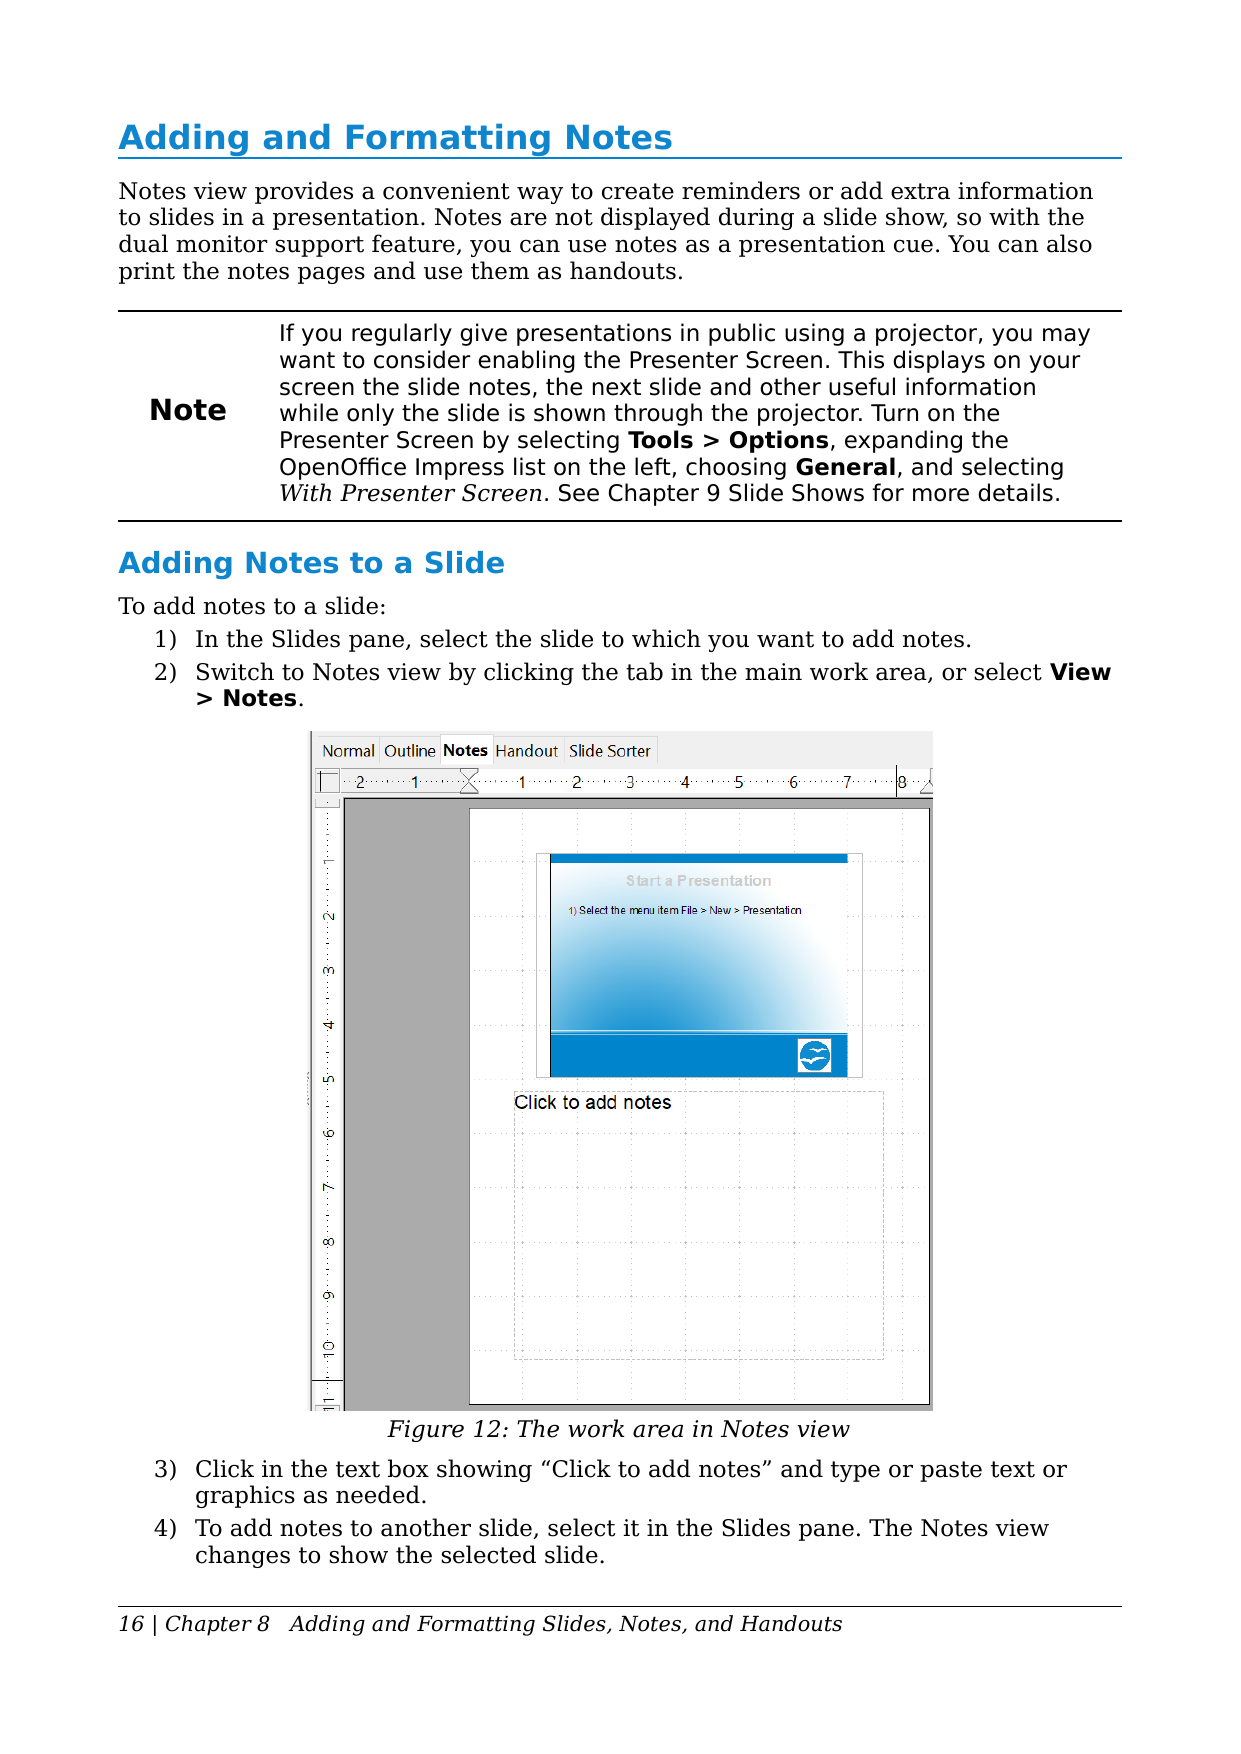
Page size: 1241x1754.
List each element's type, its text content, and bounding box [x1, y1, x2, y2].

picture [307, 731, 933, 1411]
list Click in the text box showing “Click to add notes” and type or paste text or graphics as needed. [177, 1456, 1122, 1509]
subtitle Adding and Formatting Notes [118, 118, 1122, 157]
subtitle Adding Notes to a Slide [118, 547, 1122, 581]
text Notes view provides a convenient way to create reminders or add extra information to slides in a presentation. Notes are not displayed during a slide show, so with the dual monitor support feature, you can use notes as a presentation cue. You can also print the notes pages and use them as handouts. [118, 178, 1122, 284]
list In the Slides pane, select the slide to which you want to add notes. [177, 626, 1122, 653]
list Switch to Notes view by clicking the tab in the main work area, or select View > Notes. [177, 659, 1122, 712]
table_header If you regularly give presentations in public using a projector, you may want to consider enabling the Presenter Screen. This displays on your screen the slide notes, the next slide and other useful information while only the slide is shown through the projector. Turn on the Presenter Screen by selecting Tools > Options, expanding the OpenOffice Impress list on the left, choosing General, and selecting With Presenter Screen. See Chapter 9 Slide Shows for more details. [258, 312, 1122, 520]
list To add notes to another slide, select it in the Slides pane. The Notes view changes to show the selected slide. [177, 1515, 1122, 1569]
table_header Note [118, 312, 257, 520]
list To add notes to a slide: [118, 593, 1122, 619]
text Figure 12: The work area in Notes view [307, 1417, 933, 1443]
